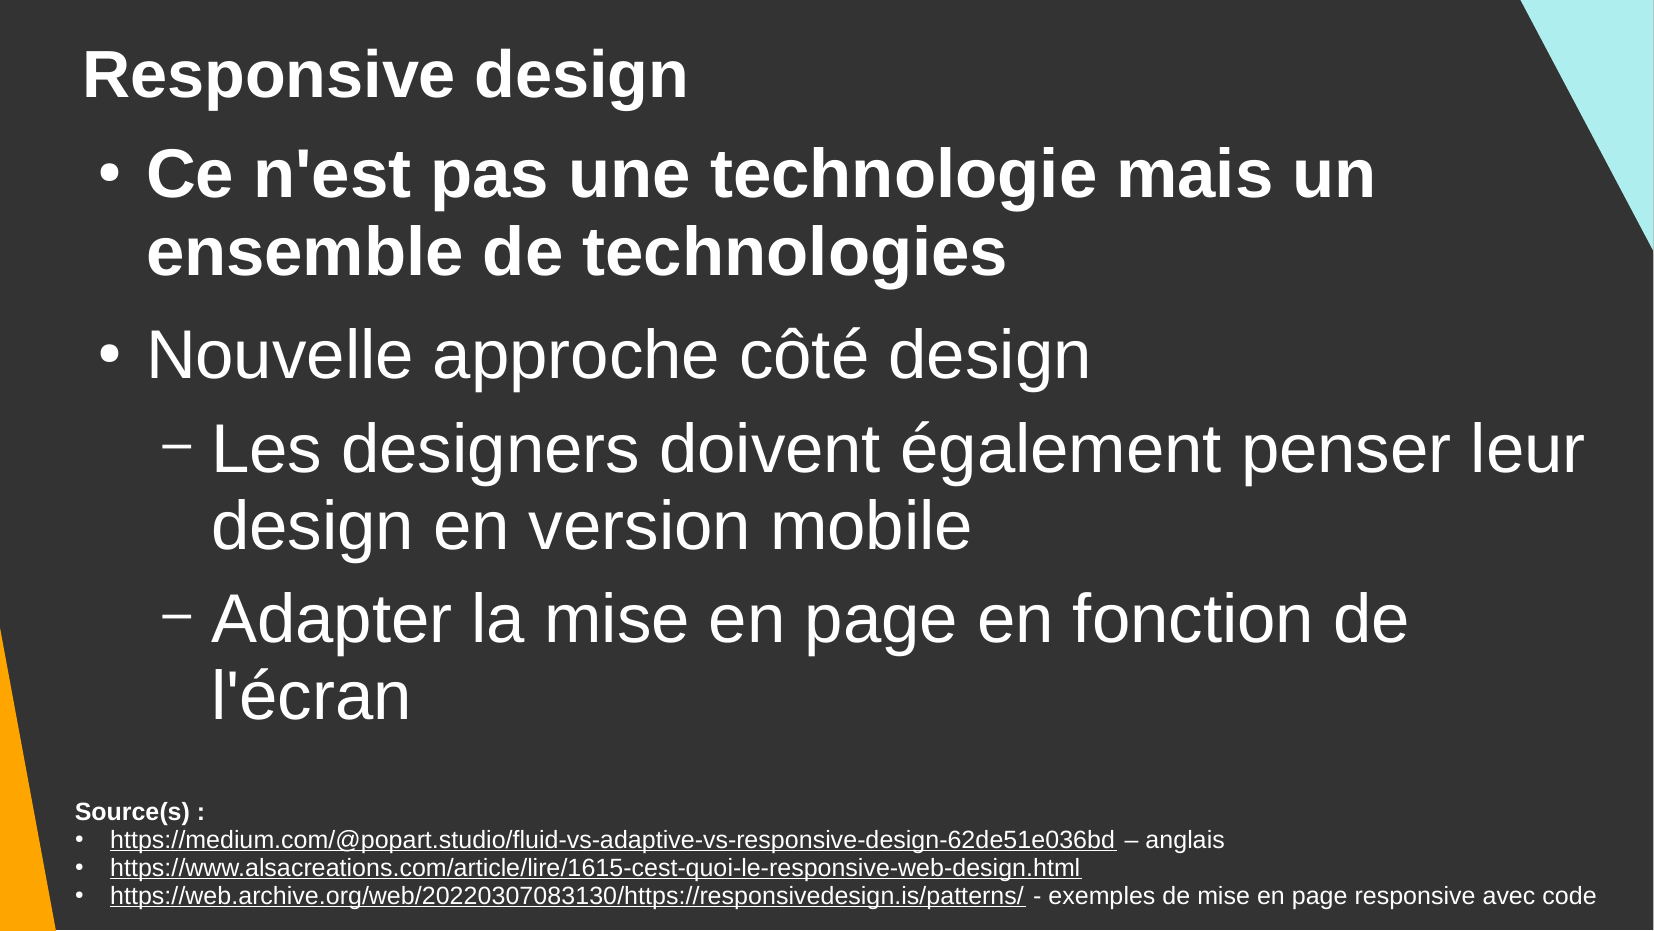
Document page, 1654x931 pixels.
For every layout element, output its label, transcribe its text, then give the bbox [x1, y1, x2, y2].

list Ce n'est pas une technologie mais un ensemble de technologies Nouvelle approche côté design Les designers doivent également penser leur design en version mobile Adapter la mise en page en fonction de l'écran [80, 135, 1605, 736]
text_box [1520, 0, 1654, 253]
text_box Source(s) : https://medium.com/@popart.studio/fluid-vs-adaptive-vs-responsive-design-62de51e036bd – anglais https://www.alsacreations.com/article/lire/1615-cest-quoi-le-responsive-web-design.html https://web.archive.org/web/20220307083130/https://responsivedesign.is/patterns/ - exemples de mise en page responsive avec code [60, 790, 1619, 931]
text_box [0, 627, 56, 931]
title Responsive design [82, 37, 1571, 114]
